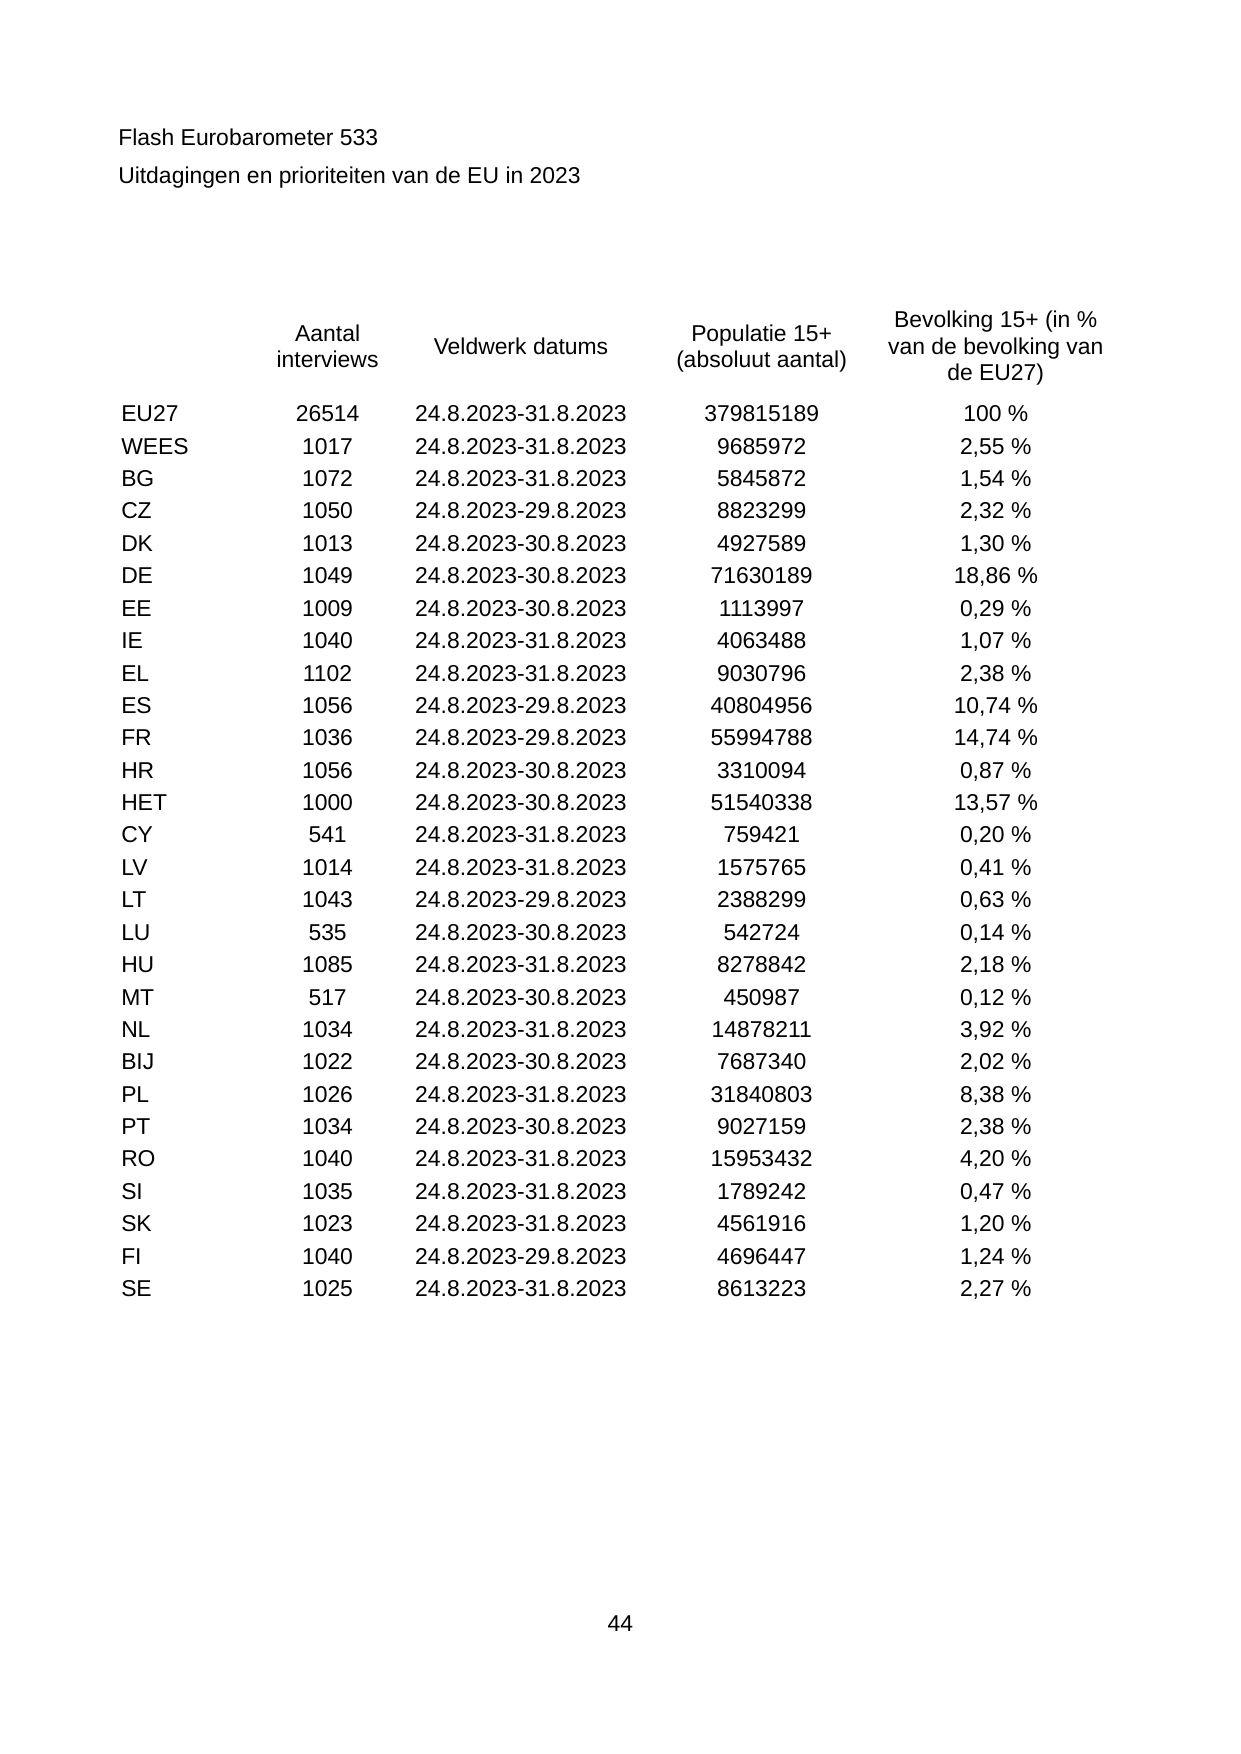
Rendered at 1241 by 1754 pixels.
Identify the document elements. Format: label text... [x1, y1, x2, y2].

table_cell 24.8.2023-30.8.2023 [397, 786, 644, 818]
table_cell 1034 [258, 1013, 397, 1045]
table_cell DE [118, 559, 258, 592]
table_header Aantal interviews [258, 295, 397, 397]
table_cell 1040 [258, 624, 397, 656]
table_cell 542724 [644, 916, 878, 948]
table_cell ES [118, 689, 258, 721]
table_cell 9030796 [644, 656, 878, 689]
table_cell 14878211 [644, 1013, 878, 1045]
table_cell 24.8.2023-29.8.2023 [397, 1240, 644, 1272]
table_cell CZ [118, 495, 258, 527]
table_cell 1,20 % [879, 1207, 1112, 1239]
table_cell PT [118, 1110, 258, 1142]
table_header Veldwerk datums [397, 295, 644, 397]
table_cell 7687340 [644, 1045, 878, 1078]
table_cell 0,20 % [879, 819, 1112, 851]
table_cell LV [118, 851, 258, 883]
table_cell 4561916 [644, 1207, 878, 1239]
table_cell 1017 [258, 430, 397, 462]
table_cell 1014 [258, 851, 397, 883]
table_cell 541 [258, 819, 397, 851]
table_cell 1035 [258, 1175, 397, 1207]
table_cell 4696447 [644, 1240, 878, 1272]
table_cell EE [118, 592, 258, 624]
table_cell 24.8.2023-31.8.2023 [397, 462, 644, 494]
table_cell 2,18 % [879, 948, 1112, 980]
table_cell 1034 [258, 1110, 397, 1142]
table_cell 3,92 % [879, 1013, 1112, 1045]
table_cell 24.8.2023-31.8.2023 [397, 624, 644, 656]
table_cell 8278842 [644, 948, 878, 980]
table_cell 0,14 % [879, 916, 1112, 948]
table_cell 1072 [258, 462, 397, 494]
table_cell 24.8.2023-31.8.2023 [397, 1013, 644, 1045]
table_cell 2,38 % [879, 1110, 1112, 1142]
table_cell IE [118, 624, 258, 656]
table_cell 24.8.2023-31.8.2023 [397, 1078, 644, 1110]
table_cell 24.8.2023-30.8.2023 [397, 1045, 644, 1078]
table_cell FI [118, 1240, 258, 1272]
table_cell 535 [258, 916, 397, 948]
table_cell 24.8.2023-31.8.2023 [397, 1272, 644, 1304]
table_cell 24.8.2023-30.8.2023 [397, 1110, 644, 1142]
table_cell 2,27 % [879, 1272, 1112, 1304]
table_cell 24.8.2023-30.8.2023 [397, 980, 644, 1013]
table_cell 0,87 % [879, 754, 1112, 786]
table_cell 1,07 % [879, 624, 1112, 656]
table_cell 4063488 [644, 624, 878, 656]
table_cell 5845872 [644, 462, 878, 494]
table_cell SK [118, 1207, 258, 1239]
table_cell EL [118, 656, 258, 689]
table_cell 24.8.2023-30.8.2023 [397, 592, 644, 624]
table_cell WEES [118, 430, 258, 462]
table_cell 14,74 % [879, 721, 1112, 754]
table_cell 13,57 % [879, 786, 1112, 818]
table_cell 0,41 % [879, 851, 1112, 883]
table_header Bevolking 15+ (in % van de bevolking van de EU27) [879, 295, 1112, 397]
table_cell MT [118, 980, 258, 1013]
table_cell 24.8.2023-29.8.2023 [397, 495, 644, 527]
table_cell 1009 [258, 592, 397, 624]
table_cell PL [118, 1078, 258, 1110]
table_cell BIJ [118, 1045, 258, 1078]
table_cell DK [118, 527, 258, 559]
table_cell 1023 [258, 1207, 397, 1239]
table_cell SI [118, 1175, 258, 1207]
table_cell 24.8.2023-31.8.2023 [397, 397, 644, 430]
table_cell 24.8.2023-31.8.2023 [397, 1175, 644, 1207]
table_cell LU [118, 916, 258, 948]
table_header [118, 295, 258, 397]
table_cell 2,38 % [879, 656, 1112, 689]
table_cell 24.8.2023-31.8.2023 [397, 430, 644, 462]
table_cell HR [118, 754, 258, 786]
table_cell 1036 [258, 721, 397, 754]
table_cell 1,54 % [879, 462, 1112, 494]
table_cell 1085 [258, 948, 397, 980]
table_cell 10,74 % [879, 689, 1112, 721]
table_cell 450987 [644, 980, 878, 1013]
table_cell 0,12 % [879, 980, 1112, 1013]
table_cell 3310094 [644, 754, 878, 786]
table_cell 1113997 [644, 592, 878, 624]
table_cell 517 [258, 980, 397, 1013]
table_cell 24.8.2023-30.8.2023 [397, 527, 644, 559]
table_cell 2,32 % [879, 495, 1112, 527]
table_cell 40804956 [644, 689, 878, 721]
table_cell 1789242 [644, 1175, 878, 1207]
table_cell 1,24 % [879, 1240, 1112, 1272]
table_cell 24.8.2023-30.8.2023 [397, 754, 644, 786]
table_cell 1,30 % [879, 527, 1112, 559]
table_cell LT [118, 883, 258, 916]
table_cell 24.8.2023-29.8.2023 [397, 721, 644, 754]
table_cell 1000 [258, 786, 397, 818]
table_cell 1040 [258, 1240, 397, 1272]
table_cell 1025 [258, 1272, 397, 1304]
table_cell 24.8.2023-29.8.2023 [397, 883, 644, 916]
table_cell 24.8.2023-31.8.2023 [397, 656, 644, 689]
table_cell HET [118, 786, 258, 818]
table_cell 24.8.2023-29.8.2023 [397, 689, 644, 721]
table_cell SE [118, 1272, 258, 1304]
table_cell RO [118, 1143, 258, 1175]
table_cell BG [118, 462, 258, 494]
table_cell 1050 [258, 495, 397, 527]
table_cell 1056 [258, 689, 397, 721]
table_cell 2,55 % [879, 430, 1112, 462]
table_header Populatie 15+ (absoluut aantal) [644, 295, 878, 397]
table_cell 100 % [879, 397, 1112, 430]
table_cell 71630189 [644, 559, 878, 592]
table_cell 1049 [258, 559, 397, 592]
table_cell NL [118, 1013, 258, 1045]
table_cell 0,63 % [879, 883, 1112, 916]
table_cell 8613223 [644, 1272, 878, 1304]
table_cell 1040 [258, 1143, 397, 1175]
table_cell 24.8.2023-31.8.2023 [397, 851, 644, 883]
table_cell 1013 [258, 527, 397, 559]
table_cell FR [118, 721, 258, 754]
table_cell 31840803 [644, 1078, 878, 1110]
table_cell 24.8.2023-31.8.2023 [397, 1143, 644, 1175]
table_cell 18,86 % [879, 559, 1112, 592]
table_cell 8823299 [644, 495, 878, 527]
table_cell 9027159 [644, 1110, 878, 1142]
table_cell 9685972 [644, 430, 878, 462]
table_cell 1102 [258, 656, 397, 689]
table_cell 24.8.2023-30.8.2023 [397, 916, 644, 948]
table_cell 2,02 % [879, 1045, 1112, 1078]
table_cell 15953432 [644, 1143, 878, 1175]
table_cell 8,38 % [879, 1078, 1112, 1110]
table_cell 24.8.2023-30.8.2023 [397, 559, 644, 592]
table_cell 0,29 % [879, 592, 1112, 624]
table_cell HU [118, 948, 258, 980]
table_cell 24.8.2023-31.8.2023 [397, 819, 644, 851]
table_cell 1022 [258, 1045, 397, 1078]
table_cell 2388299 [644, 883, 878, 916]
table_cell CY [118, 819, 258, 851]
table_cell 1043 [258, 883, 397, 916]
table_cell 51540338 [644, 786, 878, 818]
table_cell 1056 [258, 754, 397, 786]
table_cell 1575765 [644, 851, 878, 883]
table_cell 24.8.2023-31.8.2023 [397, 1207, 644, 1239]
table_cell 0,47 % [879, 1175, 1112, 1207]
table_cell 759421 [644, 819, 878, 851]
table_cell 379815189 [644, 397, 878, 430]
table_cell 1026 [258, 1078, 397, 1110]
table_cell EU27 [118, 397, 258, 430]
table_cell 4,20 % [879, 1143, 1112, 1175]
table_cell 26514 [258, 397, 397, 430]
table_cell 4927589 [644, 527, 878, 559]
table_cell 24.8.2023-31.8.2023 [397, 948, 644, 980]
table_cell 55994788 [644, 721, 878, 754]
